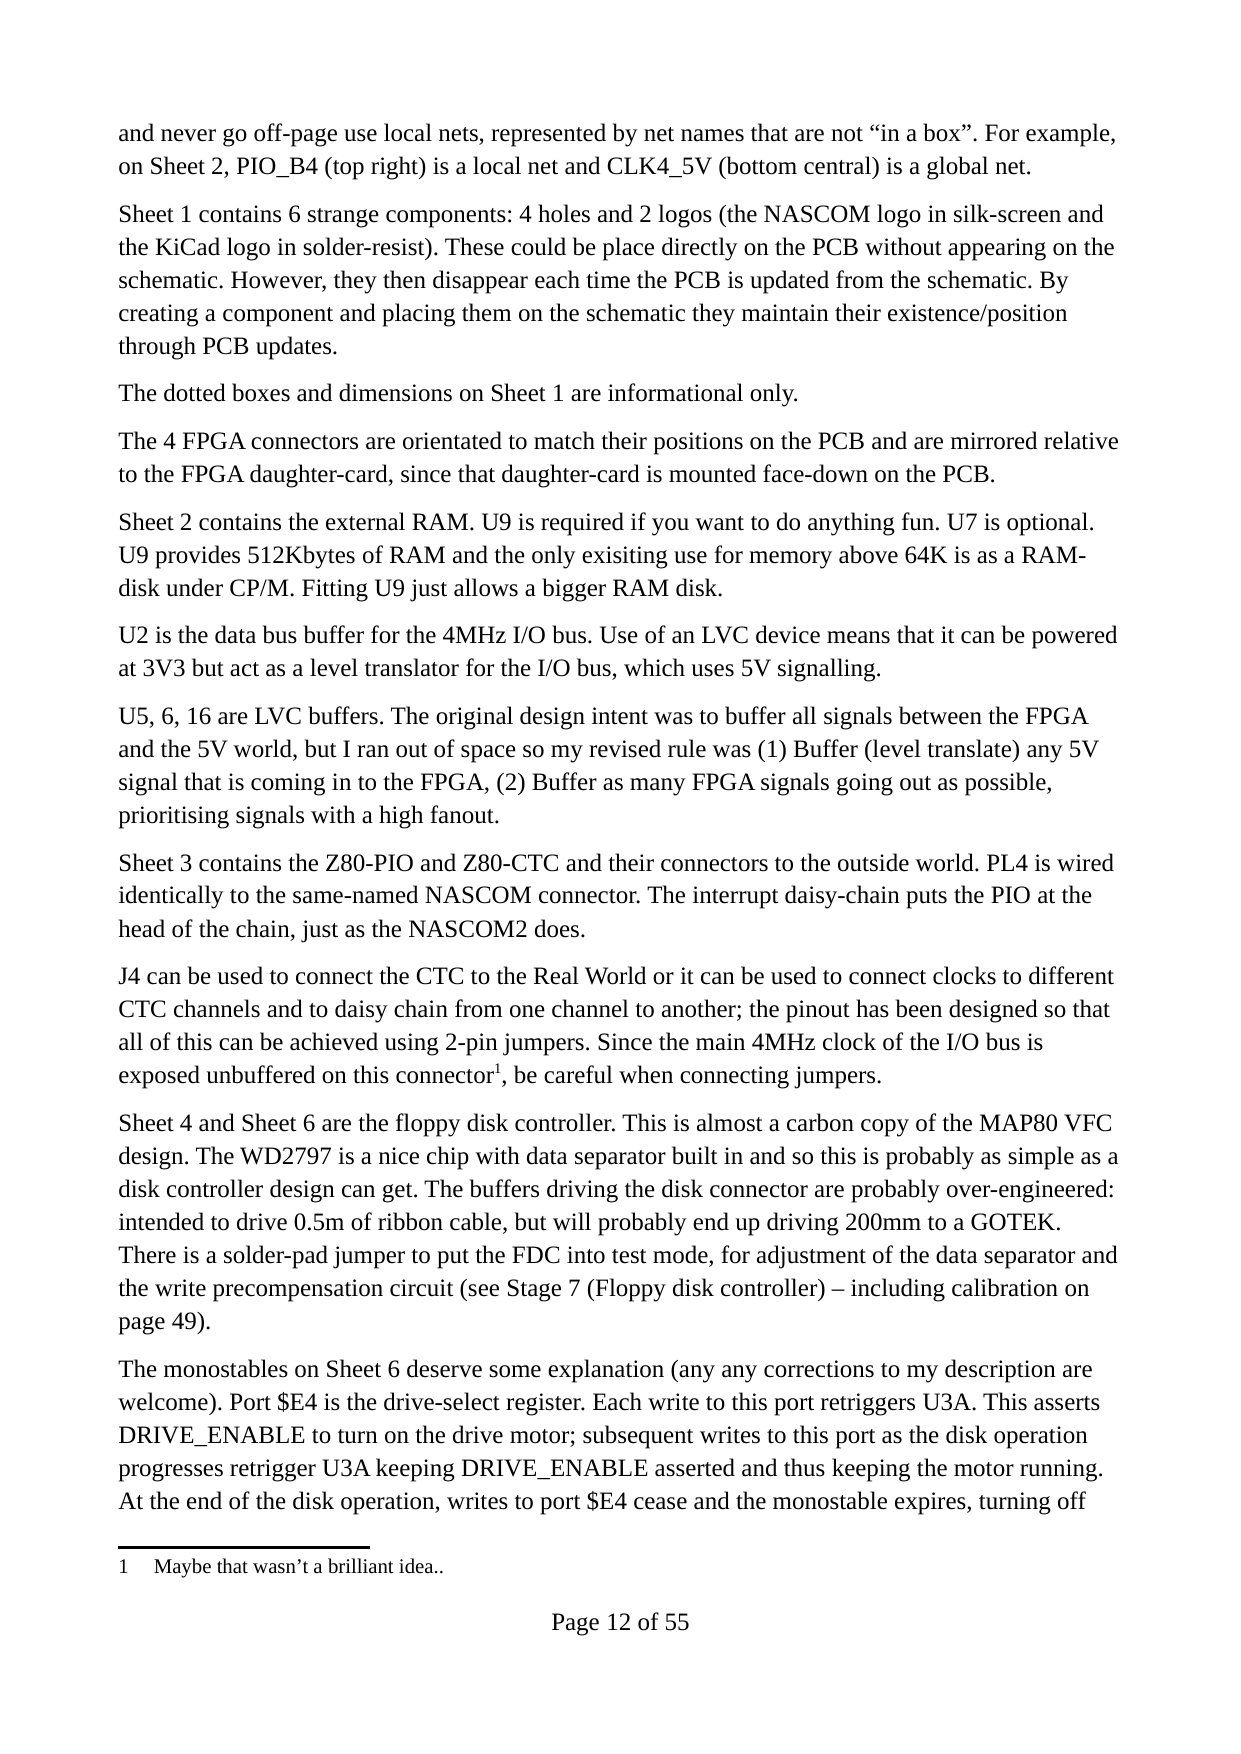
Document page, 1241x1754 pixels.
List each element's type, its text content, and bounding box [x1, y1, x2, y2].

text Sheet 1 contains 6 strange components: 4 holes and 2 logos (the NASCOM logo in silk-screen and the KiCad logo in solder-resist). These could be place directly on the PCB without appearing on the schematic. However, they then disappear each time the PCB is updated from the schematic. By creating a component and placing them on the schematic they maintain their existence/position through PCB updates. [118, 199, 1122, 359]
text and never go off-page use local nets, represented by net names that are not “in a box”. For example, on Sheet 2, PIO_B4 (top right) is a local net and CLK4_5V (bottom central) is a global net. [118, 118, 1122, 180]
text Maybe that wasn’t a brilliant idea.. [118, 1553, 1122, 1578]
text Sheet 2 contains the external RAM. U9 is required if you want to do anything fun. U7 is optional. U9 provides 512Kbytes of RAM and the only exisiting use for memory above 64K is as a RAM-disk under CP/M. Fitting U9 just allows a bigger RAM disk. [118, 507, 1122, 601]
text The dotted boxes and dimensions on Sheet 1 are informational only. [118, 378, 1122, 407]
text The monostables on Sheet 6 deserve some explanation (any any corrections to my description are welcome). Port $E4 is the drive-select register. Each write to this port retriggers U3A. This asserts DRIVE_ENABLE to turn on the drive motor; subsequent writes to this port as the disk operation progresses retrigger U3A keeping DRIVE_ENABLE asserted and thus keeping the motor running. At the end of the disk operation, writes to port $E4 cease and the monostable expires, turning off [118, 1354, 1122, 1514]
text J4 can be used to connect the CTC to the Real World or it can be used to connect clocks to different CTC channels and to daisy chain from one channel to another; the pinout has been designed so that all of this can be achieved using 2-pin jumpers. Since the main 4MHz clock of the I/O bus is exposed unbuffered on this connector, be careful when connecting jumpers. [118, 961, 1122, 1089]
text Sheet 3 contains the Z80-PIO and Z80-CTC and their connectors to the outside world. PL4 is wired identically to the same-named NASCOM connector. The interrupt daisy-chain puts the PIO at the head of the chain, just as the NASCOM2 does. [118, 848, 1122, 942]
text The 4 FPGA connectors are orientated to match their positions on the PCB and are mirrored relative to the FPGA daughter-card, since that daughter-card is mounted face-down on the PCB. [118, 426, 1122, 488]
text U2 is the data bus buffer for the 4MHz I/O bus. Use of an LVC device means that it can be powered at 3V3 but act as a level translator for the I/O bus, which uses 5V signalling. [118, 620, 1122, 682]
text U5, 6, 16 are LVC buffers. The original design intent was to buffer all signals between the FPGA and the 5V world, but I ran out of space so my revised rule was (1) Buffer (level translate) any 5V signal that is coming in to the FPGA, (2) Buffer as many FPGA signals going out as possible, prioritising signals with a high fanout. [118, 701, 1122, 829]
text Sheet 4 and Sheet 6 are the floppy disk controller. This is almost a carbon copy of the MAP80 VFC design. The WD2797 is a nice chip with data separator built in and so this is probably as simple as a disk controller design can get. The buffers driving the disk connector are probably over-engineered: intended to drive 0.5m of ribbon cable, but will probably end up driving 200mm to a GOTEK. There is a solder-pad jumper to put the FDC into test mode, for adjustment of the data separator and the write precompensation circuit (see Stage 7 (Floppy disk controller) – including calibration on page 49). [118, 1108, 1122, 1335]
